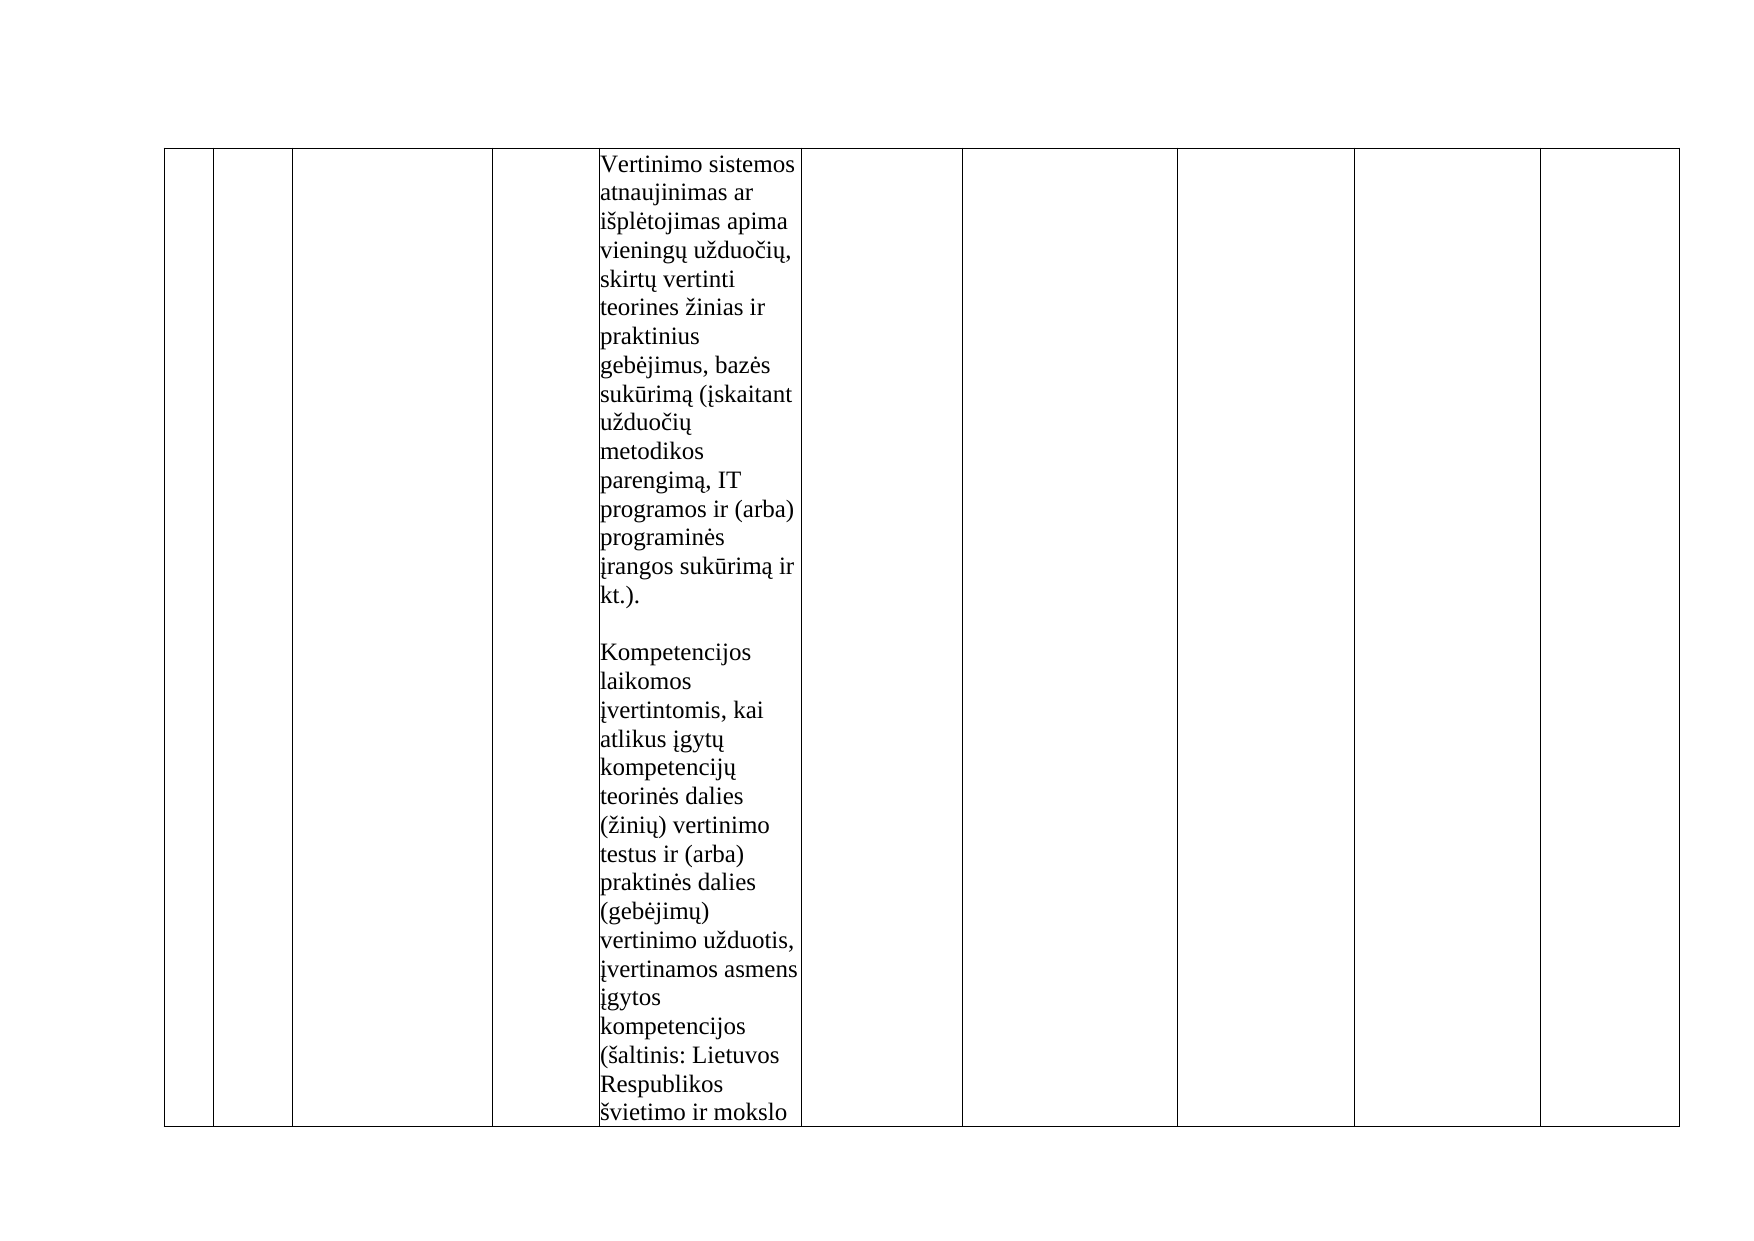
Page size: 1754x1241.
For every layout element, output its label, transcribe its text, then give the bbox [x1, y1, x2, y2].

table_cell [165, 149, 213, 1126]
table_cell [802, 149, 962, 1126]
table_cell [963, 149, 1177, 1126]
table_cell [1541, 149, 1679, 1126]
table_cell Vertinimo sistemos atnaujinimas ar išplėtojimas apima vieningų užduočių, skirtų vertinti teorines žinias ir praktinius gebėjimus, bazės sukūrimą (įskaitant užduočių metodikos parengimą, IT programos ir (arba) programinės įrangos sukūrimą ir kt.). Kompetencijos laikomos įvertintomis, kai atlikus įgytų kompetencijų teorinės dalies (žinių) vertinimo testus ir (arba) praktinės dalies (gebėjimų) vertinimo užduotis, įvertinamos asmens įgytos kompetencijos (šaltinis: Lietuvos Respublikos švietimo ir mokslo [600, 149, 801, 1126]
table_cell [293, 149, 492, 1126]
table_cell [214, 149, 292, 1126]
table_cell [1178, 149, 1354, 1126]
table_cell [493, 149, 599, 1126]
table_cell [1355, 149, 1540, 1126]
